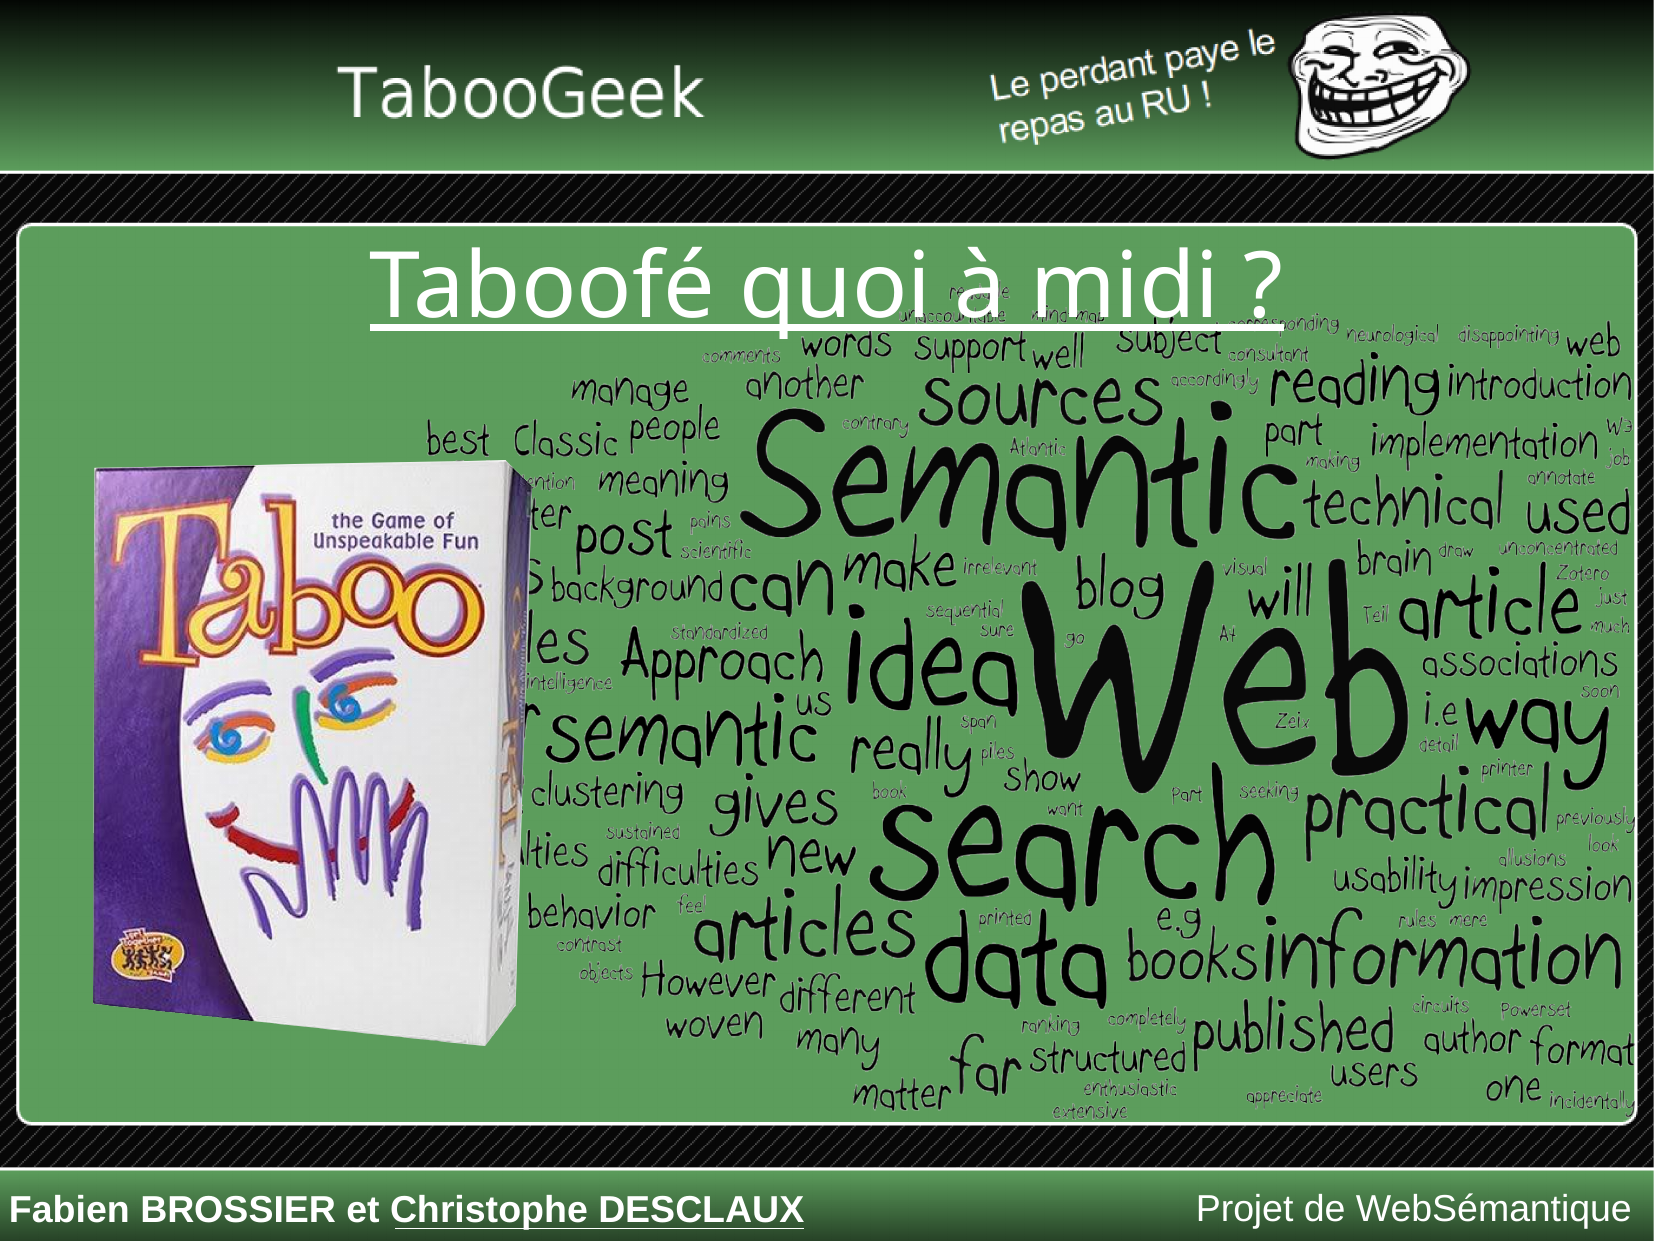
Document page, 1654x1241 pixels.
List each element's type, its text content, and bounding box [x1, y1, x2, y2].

title Taboofé quoi à midi ? [82, 226, 1571, 337]
picture [0, 0, 1654, 1241]
